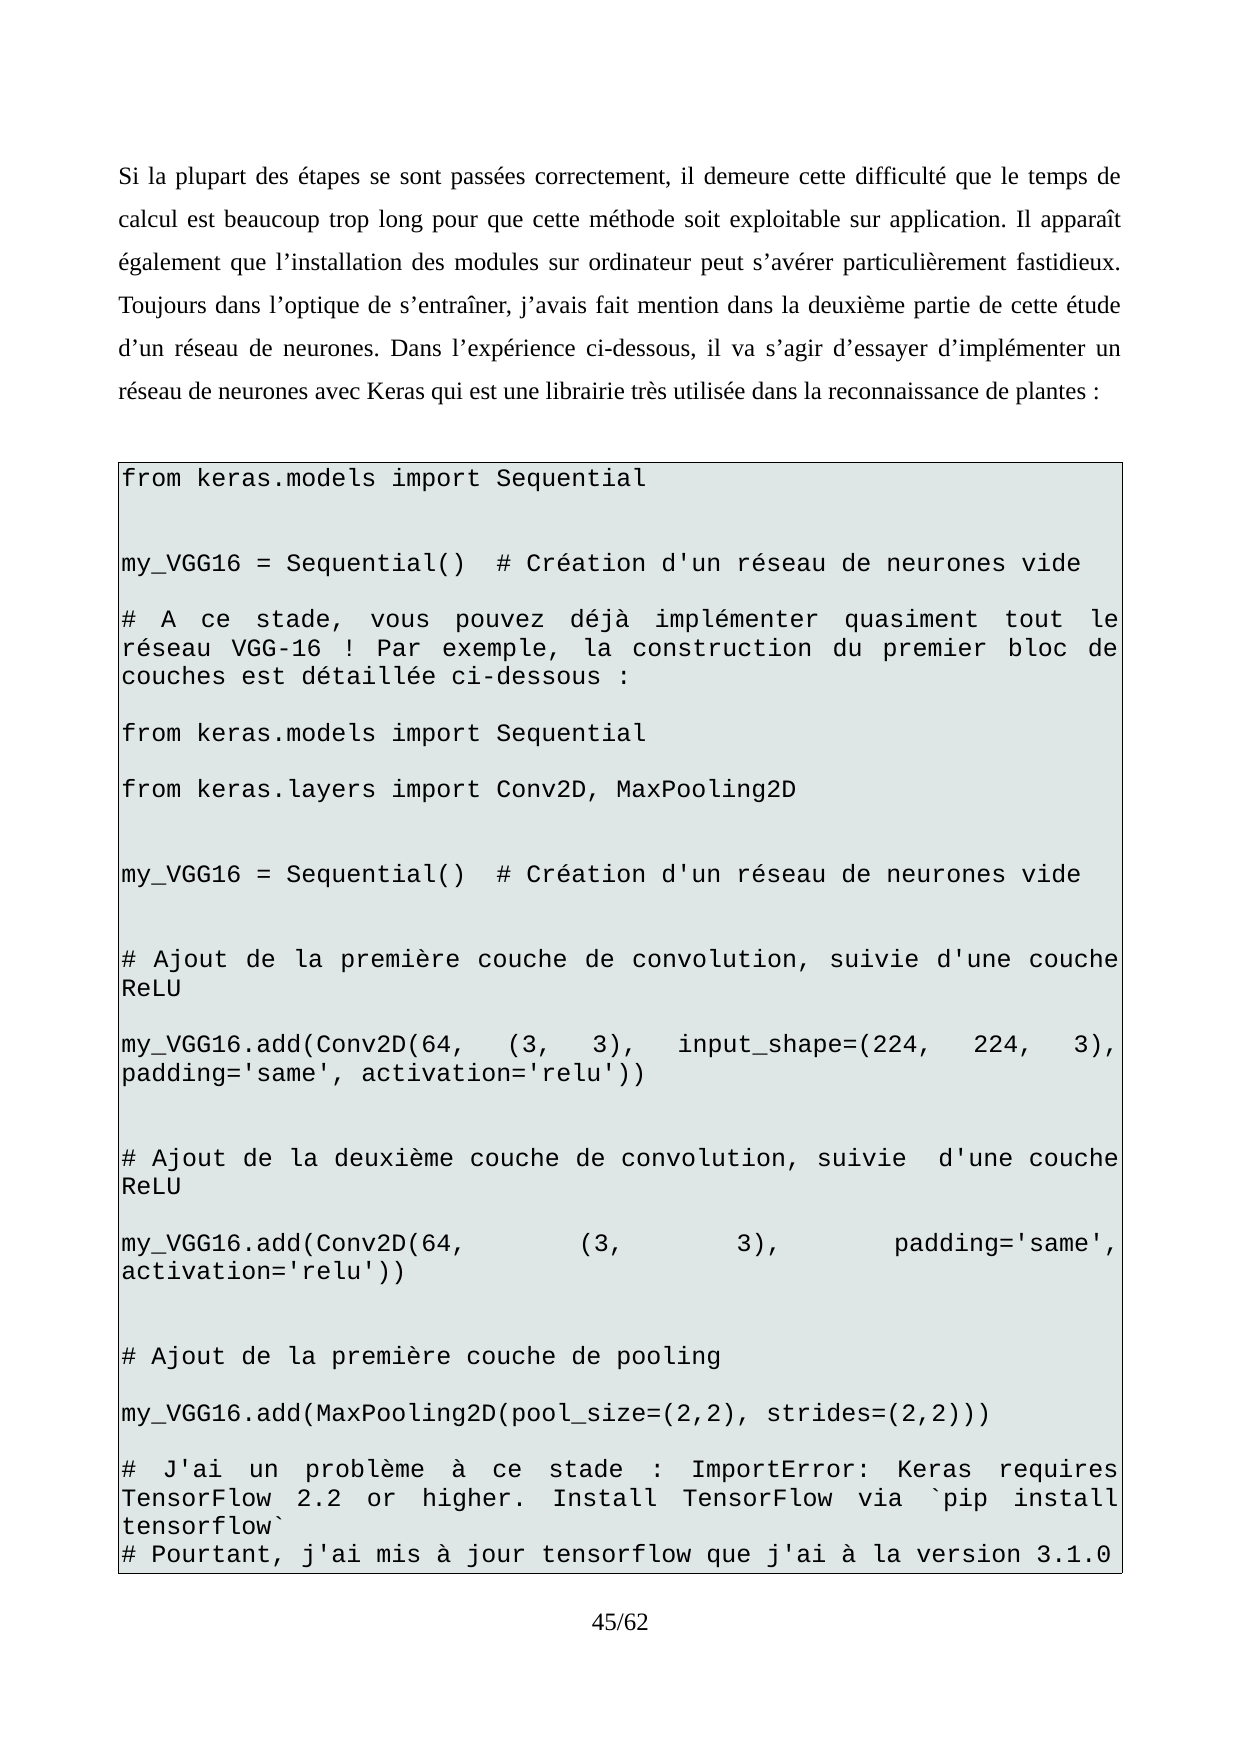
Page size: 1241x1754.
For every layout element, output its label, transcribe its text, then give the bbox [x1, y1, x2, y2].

text my_VGG16.add(MaxPooling2D(pool_size=(2,2), strides=(2,2))) [119, 1397, 1122, 1426]
text from keras.layers import Conv2D, MaxPooling2D [119, 774, 1122, 802]
text # A ce stade, vous pouvez déjà implémenter quasiment tout le réseau VGG-16 ! Par exemple, la construction du premier bloc de couches est détaillée ci-dessous : [119, 604, 1122, 689]
text Si la plupart des étapes se sont passées correctement, il demeure cette difficulté que le temps de calcul est beaucoup trop long pour que cette méthode soit exploitable sur application. Il apparaît également que l’installation des modules sur ordinateur peut s’avérer particulièrement fastidieux. Toujours dans l’optique de s’entraîner, j’avais fait mention dans la deuxième partie de cette étude d’un réseau de neurones. Dans l’expérience ci-dessous, il va s’agir d’essayer d’implémenter un réseau de neurones avec Keras qui est une librairie très utilisée dans la reconnaissance de plantes : [118, 161, 1122, 405]
text # Ajout de la première couche de convolution, suivie d'une couche ReLU [119, 944, 1122, 1001]
text my_VGG16.add(Conv2D(64, (3, 3), padding='same', activation='relu')) [119, 1227, 1122, 1284]
text my_VGG16 = Sequential() # Création d'un réseau de neurones vide [119, 859, 1122, 887]
text # Ajout de la deuxième couche de convolution, suivie d'une couche ReLU [119, 1142, 1122, 1199]
text # Ajout de la première couche de pooling [119, 1341, 1122, 1369]
text from keras.models import Sequential [119, 463, 1122, 491]
text my_VGG16.add(Conv2D(64, (3, 3), input_shape=(224, 224, 3), padding='same', activation='relu')) [119, 1029, 1122, 1086]
text from keras.models import Sequential [119, 717, 1122, 746]
text # Pourtant, j'ai mis à jour tensorflow que j'ai à la version 3.1.0 [119, 1539, 1122, 1573]
text my_VGG16 = Sequential() # Création d'un réseau de neurones vide [119, 547, 1122, 576]
text # J'ai un problème à ce stade : ImportError: Keras requires TensorFlow 2.2 or higher. Install TensorFlow via `pip install tensorflow` [119, 1454, 1122, 1539]
